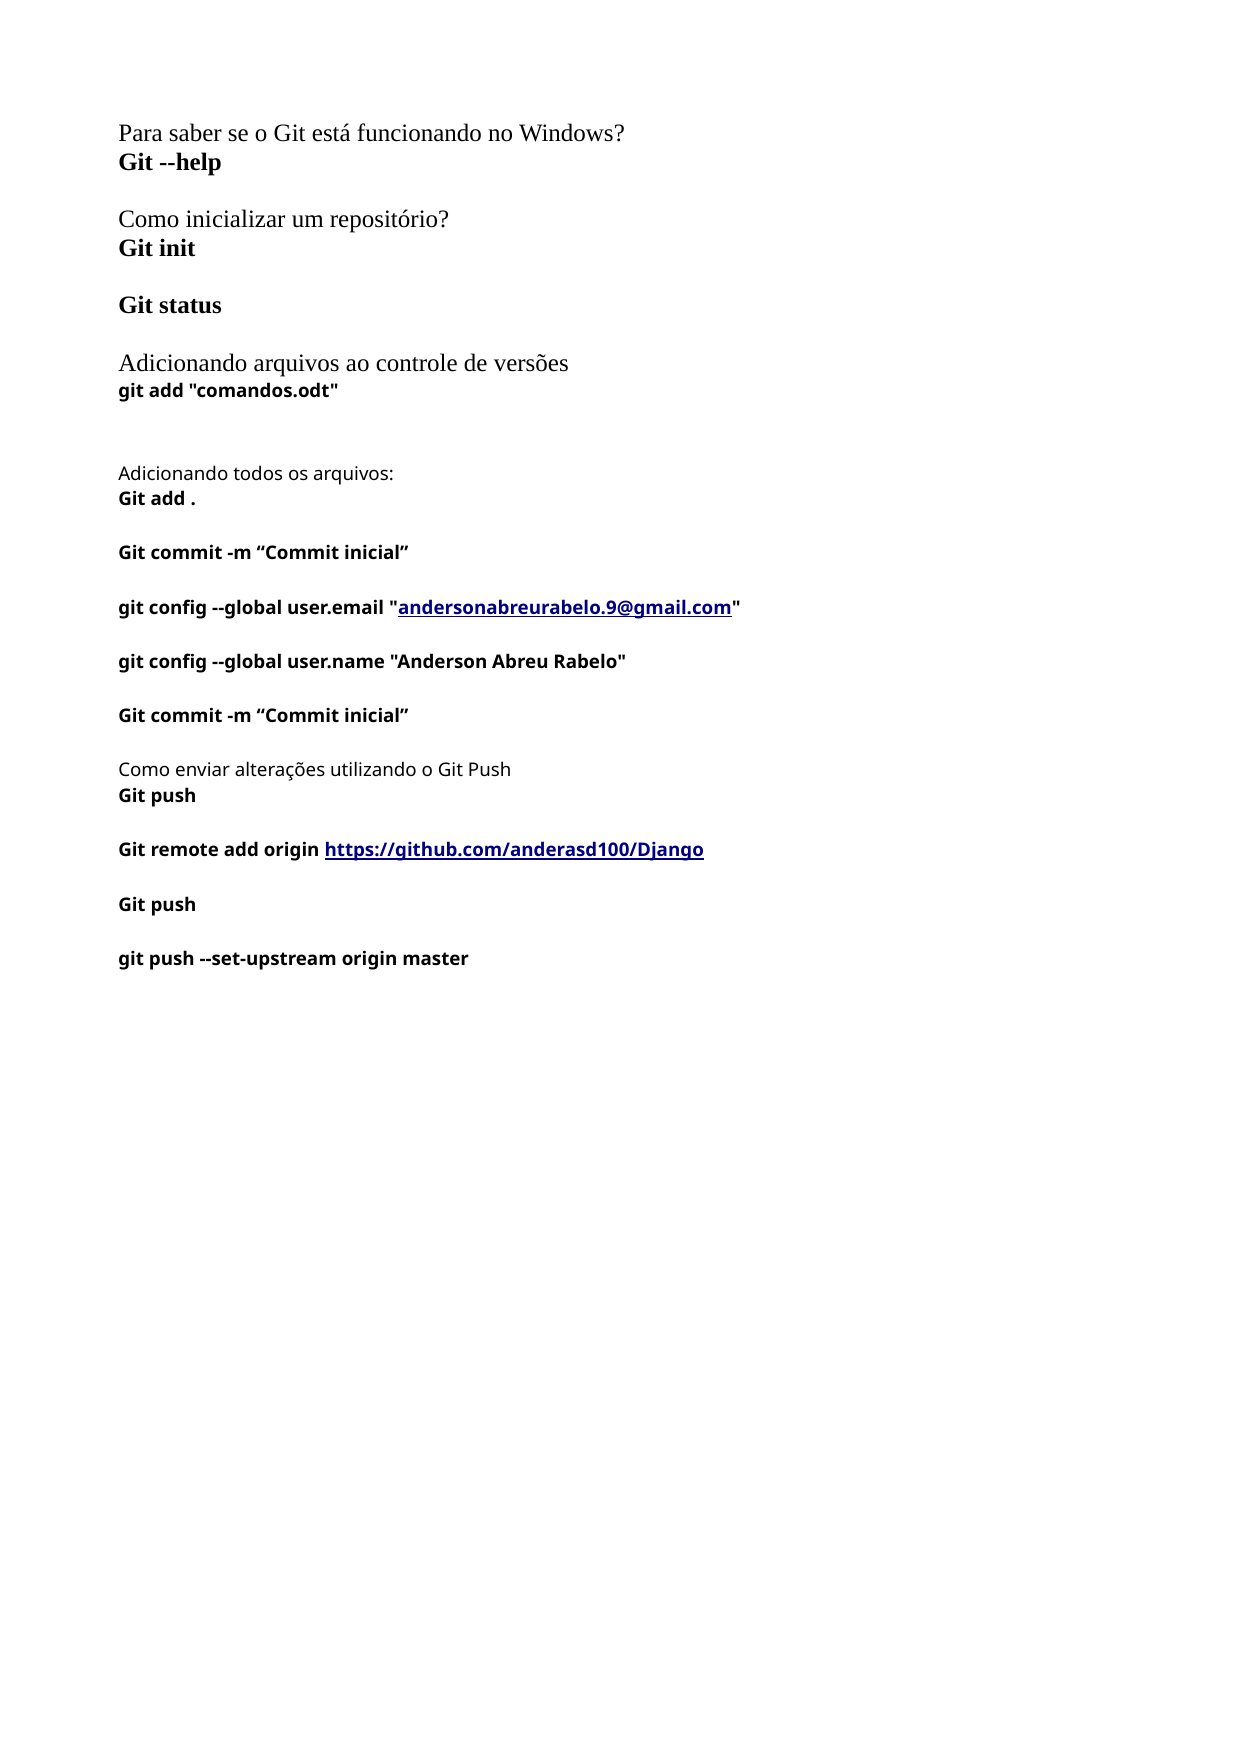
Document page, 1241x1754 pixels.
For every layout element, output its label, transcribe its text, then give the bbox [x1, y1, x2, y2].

text git config --global user.email "andersonabreurabelo.9@gmail.com" [118, 594, 1122, 619]
text Git --help [118, 147, 1122, 176]
text Git remote add origin https://github.com/anderasd100/Django [118, 837, 1122, 862]
text git add "comandos.odt" [118, 377, 1122, 402]
text Git status [118, 291, 1122, 319]
text Adicionando arquivos ao controle de versões [118, 348, 1122, 377]
text git config --global user.name "Anderson Abreu Rabelo" [118, 648, 1122, 674]
text Para saber se o Git está funcionando no Windows? [118, 118, 1122, 147]
text Como enviar alterações utilizando o Git Push [118, 757, 1122, 782]
text Git push [118, 891, 1122, 916]
text Como inicializar um repositório? [118, 204, 1122, 233]
text Git push [118, 782, 1122, 808]
text Git add . [118, 485, 1122, 511]
text Git init [118, 233, 1122, 262]
text Git commit -m “Commit inicial” [118, 702, 1122, 728]
text Git commit -m “Commit inicial” [118, 540, 1122, 565]
text Adicionando todos os arquivos: [118, 460, 1122, 485]
text git push --set-upstream origin master [118, 945, 1122, 971]
